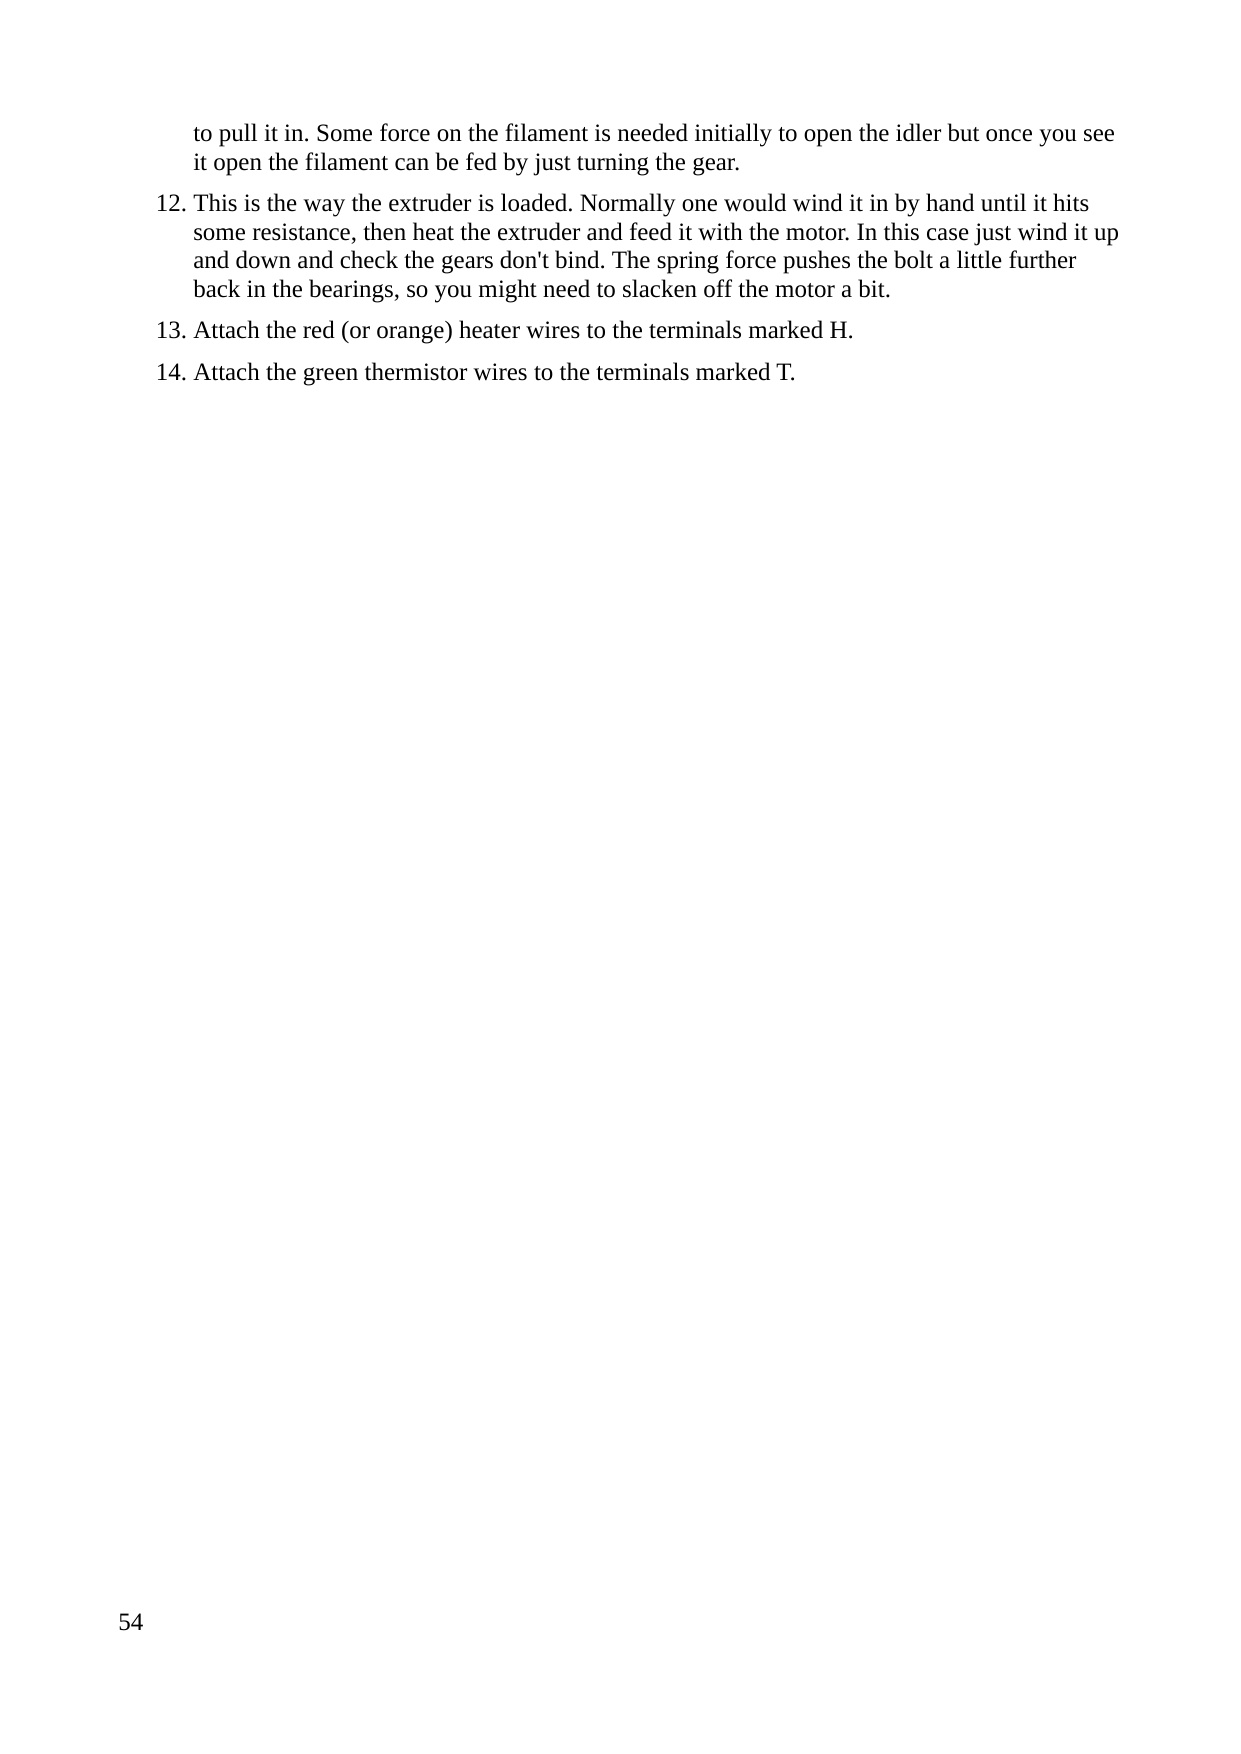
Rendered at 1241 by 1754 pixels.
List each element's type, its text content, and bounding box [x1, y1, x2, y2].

list Attach the red (or orange) heater wires to the terminals marked H. [156, 316, 1122, 344]
list This is the way the extruder is loaded. Normally one would wind it in by hand until it hits some resistance, then heat the extruder and feed it with the motor. In this case just wind it up and down and check the gears don't bind. The spring force pushes the bolt a little further back in the bearings, so you might need to slacken off the motor a bit. [156, 188, 1122, 303]
list to pull it in. Some force on the filament is needed initially to open the idler but once you see it open the filament can be fed by just turning the gear. [156, 118, 1122, 176]
list Attach the green thermistor wires to the terminals marked T. [156, 357, 1122, 386]
